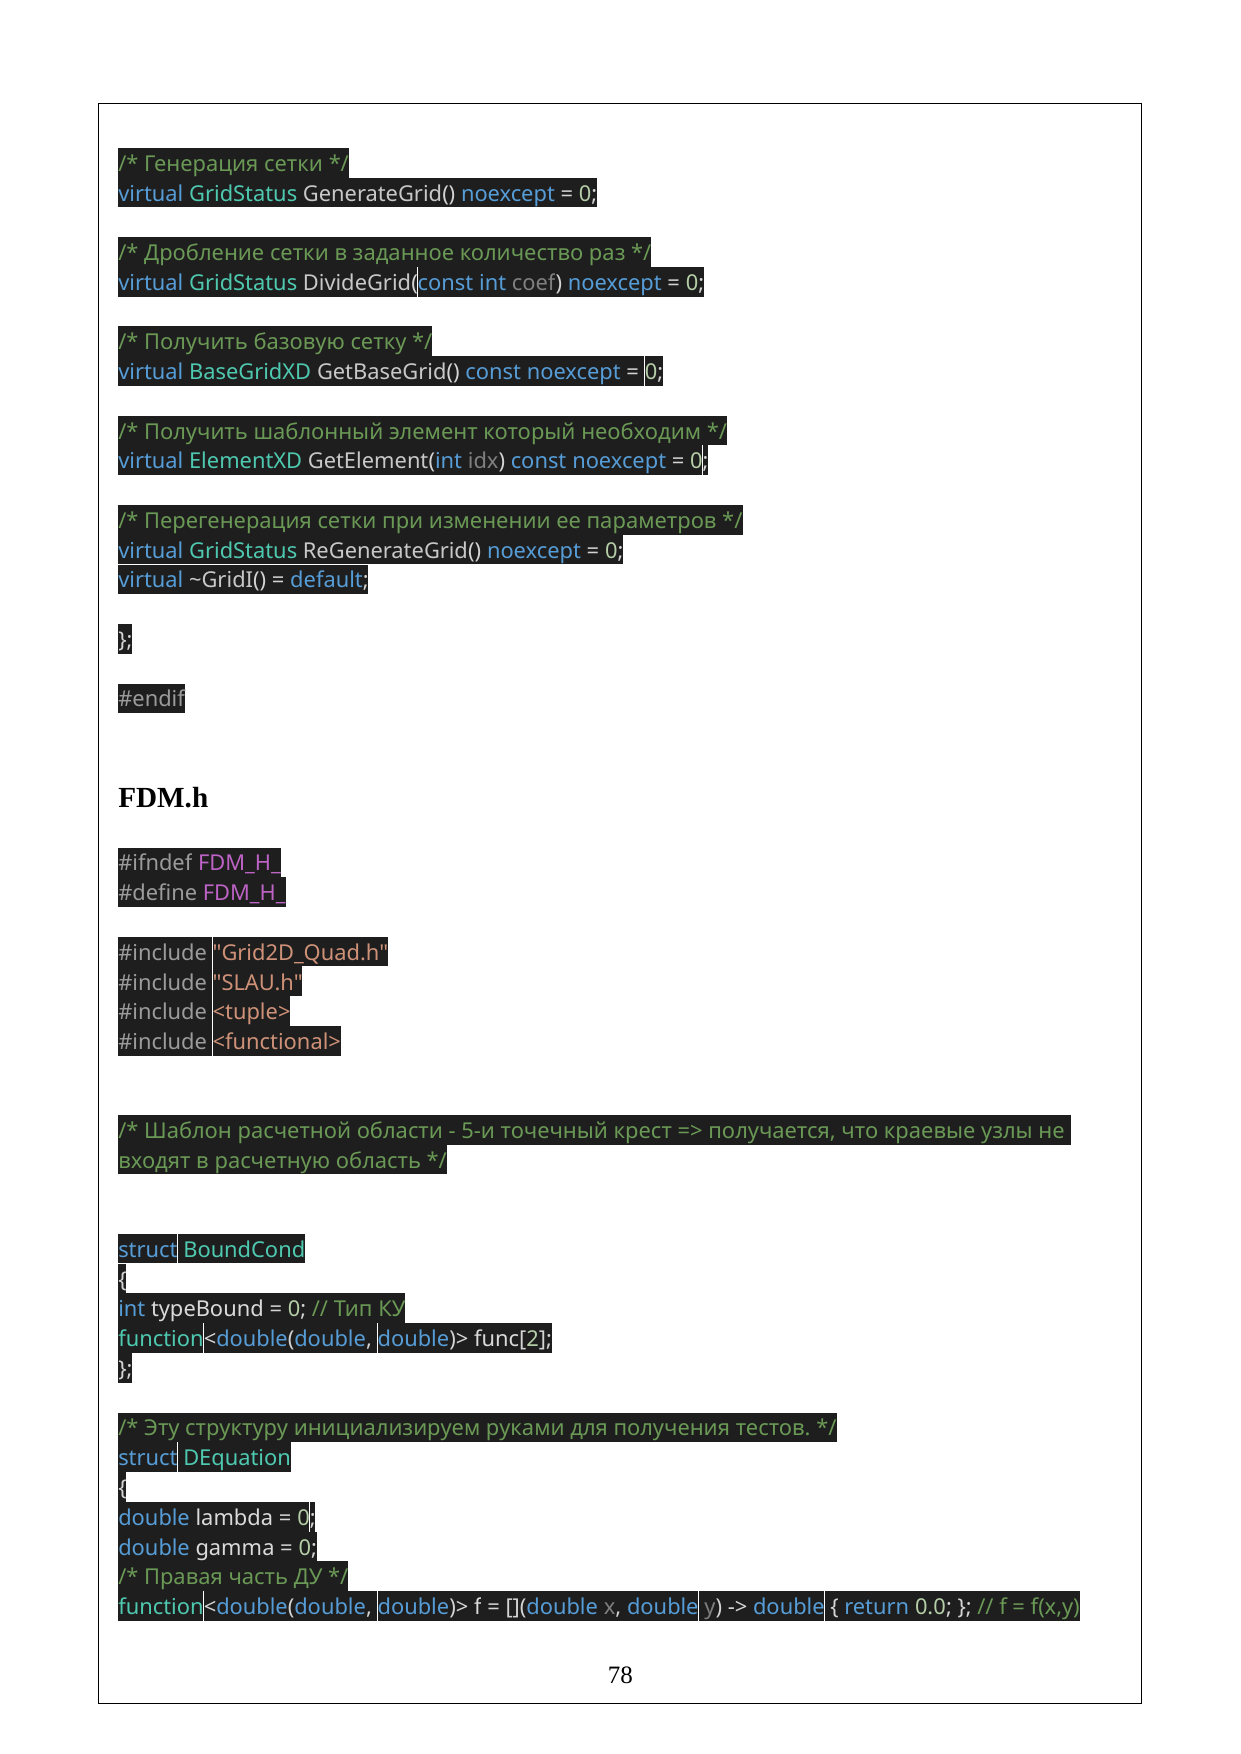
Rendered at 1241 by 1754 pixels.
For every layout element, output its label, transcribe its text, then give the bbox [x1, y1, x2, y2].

text /* Получить шаблонный элемент который необходим */ [118, 416, 1122, 445]
text { [118, 1472, 1122, 1502]
text #define FDM_H_ [118, 877, 1122, 907]
text /* Генерация сетки */ [118, 148, 1122, 178]
text virtual BaseGridXD GetBaseGrid() const noexcept = 0; [118, 356, 1122, 386]
text struct BoundCond [118, 1234, 1122, 1263]
text #include "SLAU.h" [118, 966, 1122, 996]
text /* Эту структуру инициализируем руками для получения тестов. */ [118, 1412, 1122, 1442]
text /* Перегенерация сетки при изменении ее параметров */ [118, 505, 1122, 535]
text /* Получить базовую сетку */ [118, 326, 1122, 356]
text double gamma = 0; [118, 1532, 1122, 1561]
text virtual GridStatus ReGenerateGrid() noexcept = 0; [118, 535, 1122, 564]
text function<double(double, double)> f = [](double x, double y) -> double { return 0.0; }; // f = f(x,y) [118, 1591, 1122, 1621]
text int typeBound = 0; // Тип КУ [118, 1293, 1122, 1323]
text /* Шаблон расчетной области - 5-и точечный крест => получается, что краевые узлы не входят в расчетную область */ [118, 1115, 1122, 1174]
text { [118, 1263, 1122, 1293]
text virtual GridStatus GenerateGrid() noexcept = 0; [118, 178, 1122, 207]
text virtual GridStatus DivideGrid(const int coef) noexcept = 0; [118, 267, 1122, 297]
text function<double(double, double)> func[2]; [118, 1323, 1122, 1353]
text virtual ~GridI() = default; [118, 564, 1122, 594]
text virtual ElementXD GetElement(int idx) const noexcept = 0; [118, 445, 1122, 475]
text #endif [118, 683, 1122, 713]
list FDM.h [118, 780, 1137, 814]
text #include <tuple> [118, 996, 1122, 1026]
text #include "Grid2D_Quad.h" [118, 937, 1122, 966]
text }; [118, 624, 1122, 654]
text }; [118, 1353, 1122, 1383]
text #include <functional> [118, 1026, 1122, 1056]
text double lambda = 0; [118, 1502, 1122, 1532]
text /* Дробление сетки в заданное количество раз */ [118, 237, 1122, 267]
text struct DEquation [118, 1442, 1122, 1472]
text /* Правая часть ДУ */ [118, 1561, 1122, 1591]
text #ifndef FDM_H_ [118, 847, 1137, 877]
